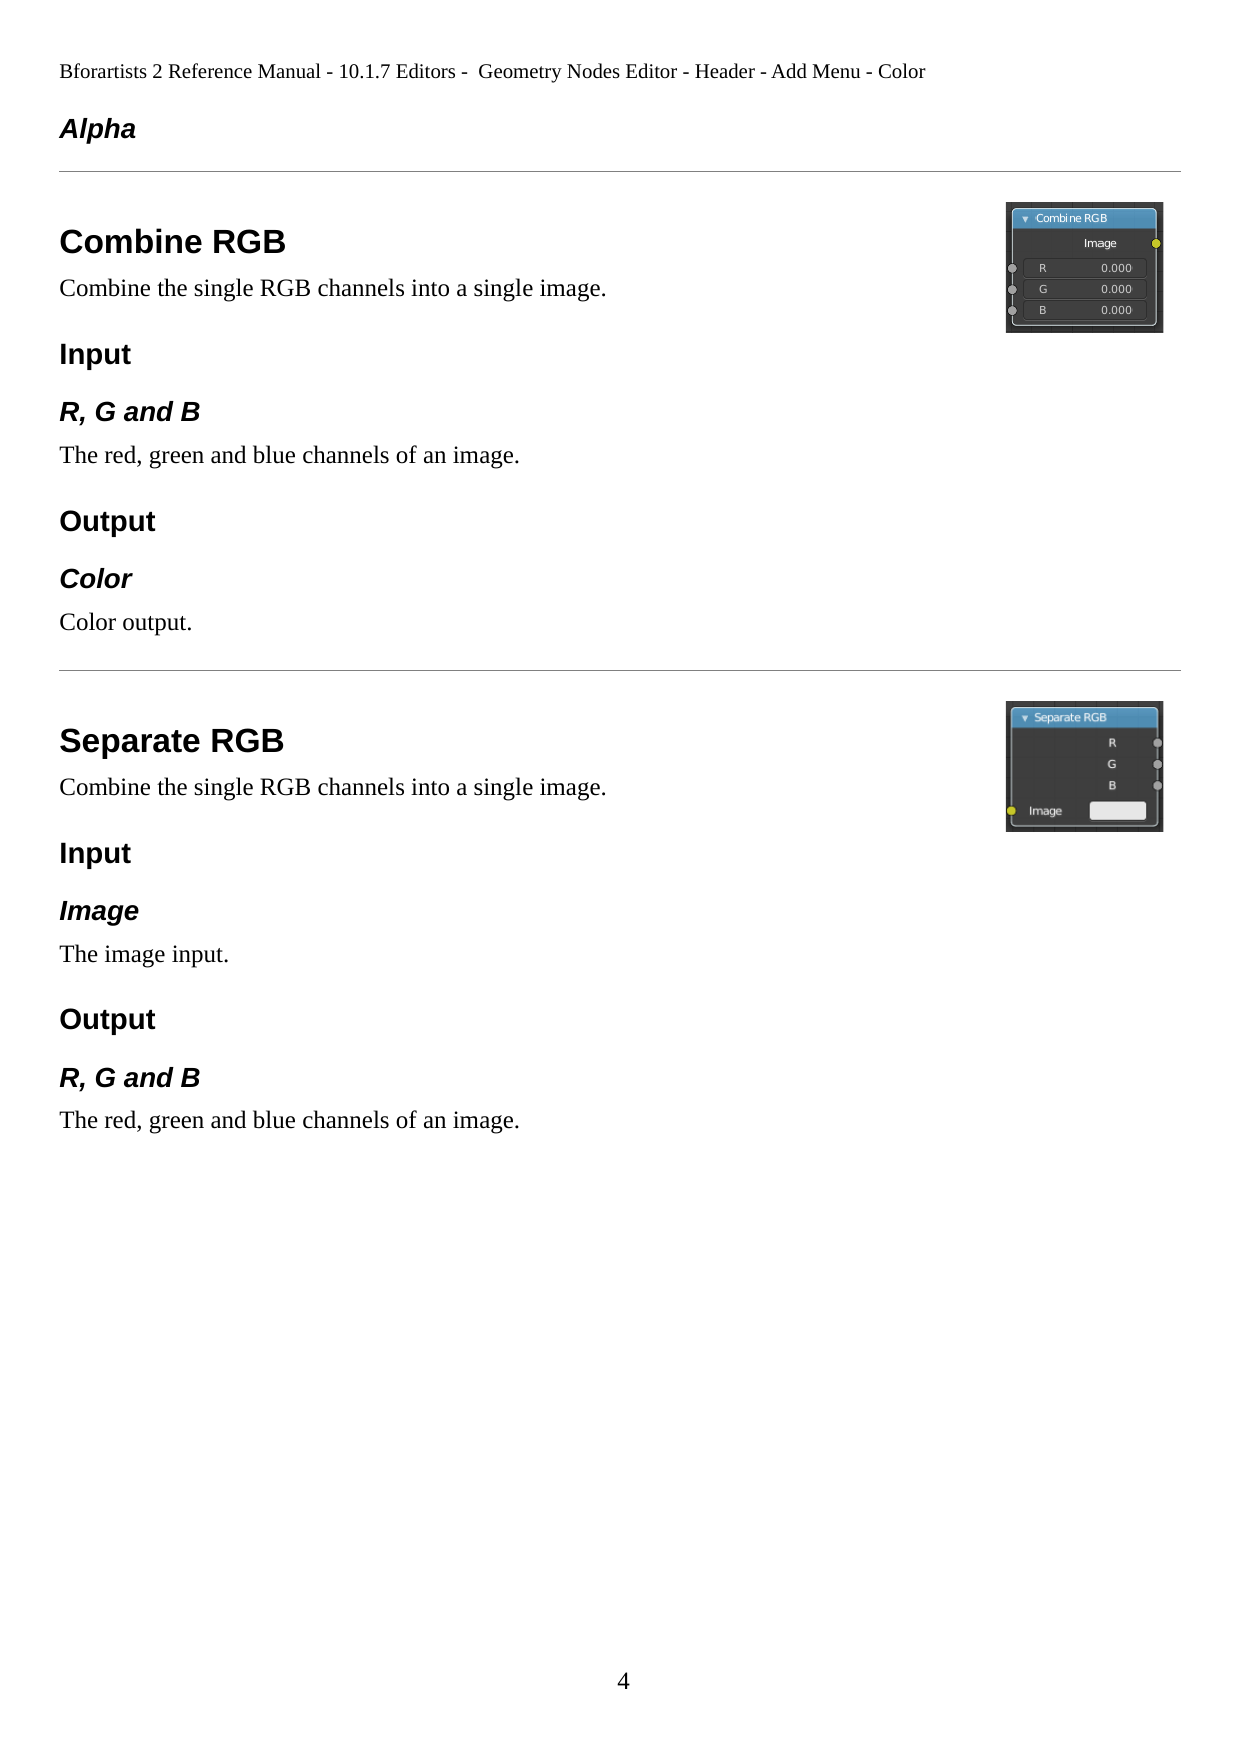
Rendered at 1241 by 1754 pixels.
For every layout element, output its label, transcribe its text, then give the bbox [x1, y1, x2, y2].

subtitle Output [59, 1002, 1181, 1036]
subtitle Alpha [59, 113, 1181, 144]
subtitle R, G and B [59, 396, 1181, 427]
subtitle [1164, 222, 1181, 261]
text The red, green and blue channels of an image. [59, 440, 1181, 469]
subtitle Separate RGB [59, 721, 1005, 759]
subtitle Input [59, 337, 1181, 371]
subtitle Output [59, 503, 1181, 537]
subtitle Image [59, 894, 1181, 926]
subtitle [1164, 721, 1181, 759]
subtitle Combine RGB [59, 222, 1005, 261]
picture [1005, 202, 1164, 333]
text Color output. [59, 607, 1181, 635]
subtitle Color [59, 562, 1181, 594]
text Combine the single RGB channels into a single image. [59, 273, 1005, 302]
text The image input. [59, 939, 1181, 967]
subtitle R, G and B [59, 1061, 1181, 1093]
text The red, green and blue channels of an image. [59, 1105, 1181, 1134]
picture [1005, 701, 1164, 832]
text Combine the single RGB channels into a single image. [59, 772, 1005, 801]
subtitle Input [59, 836, 1181, 869]
